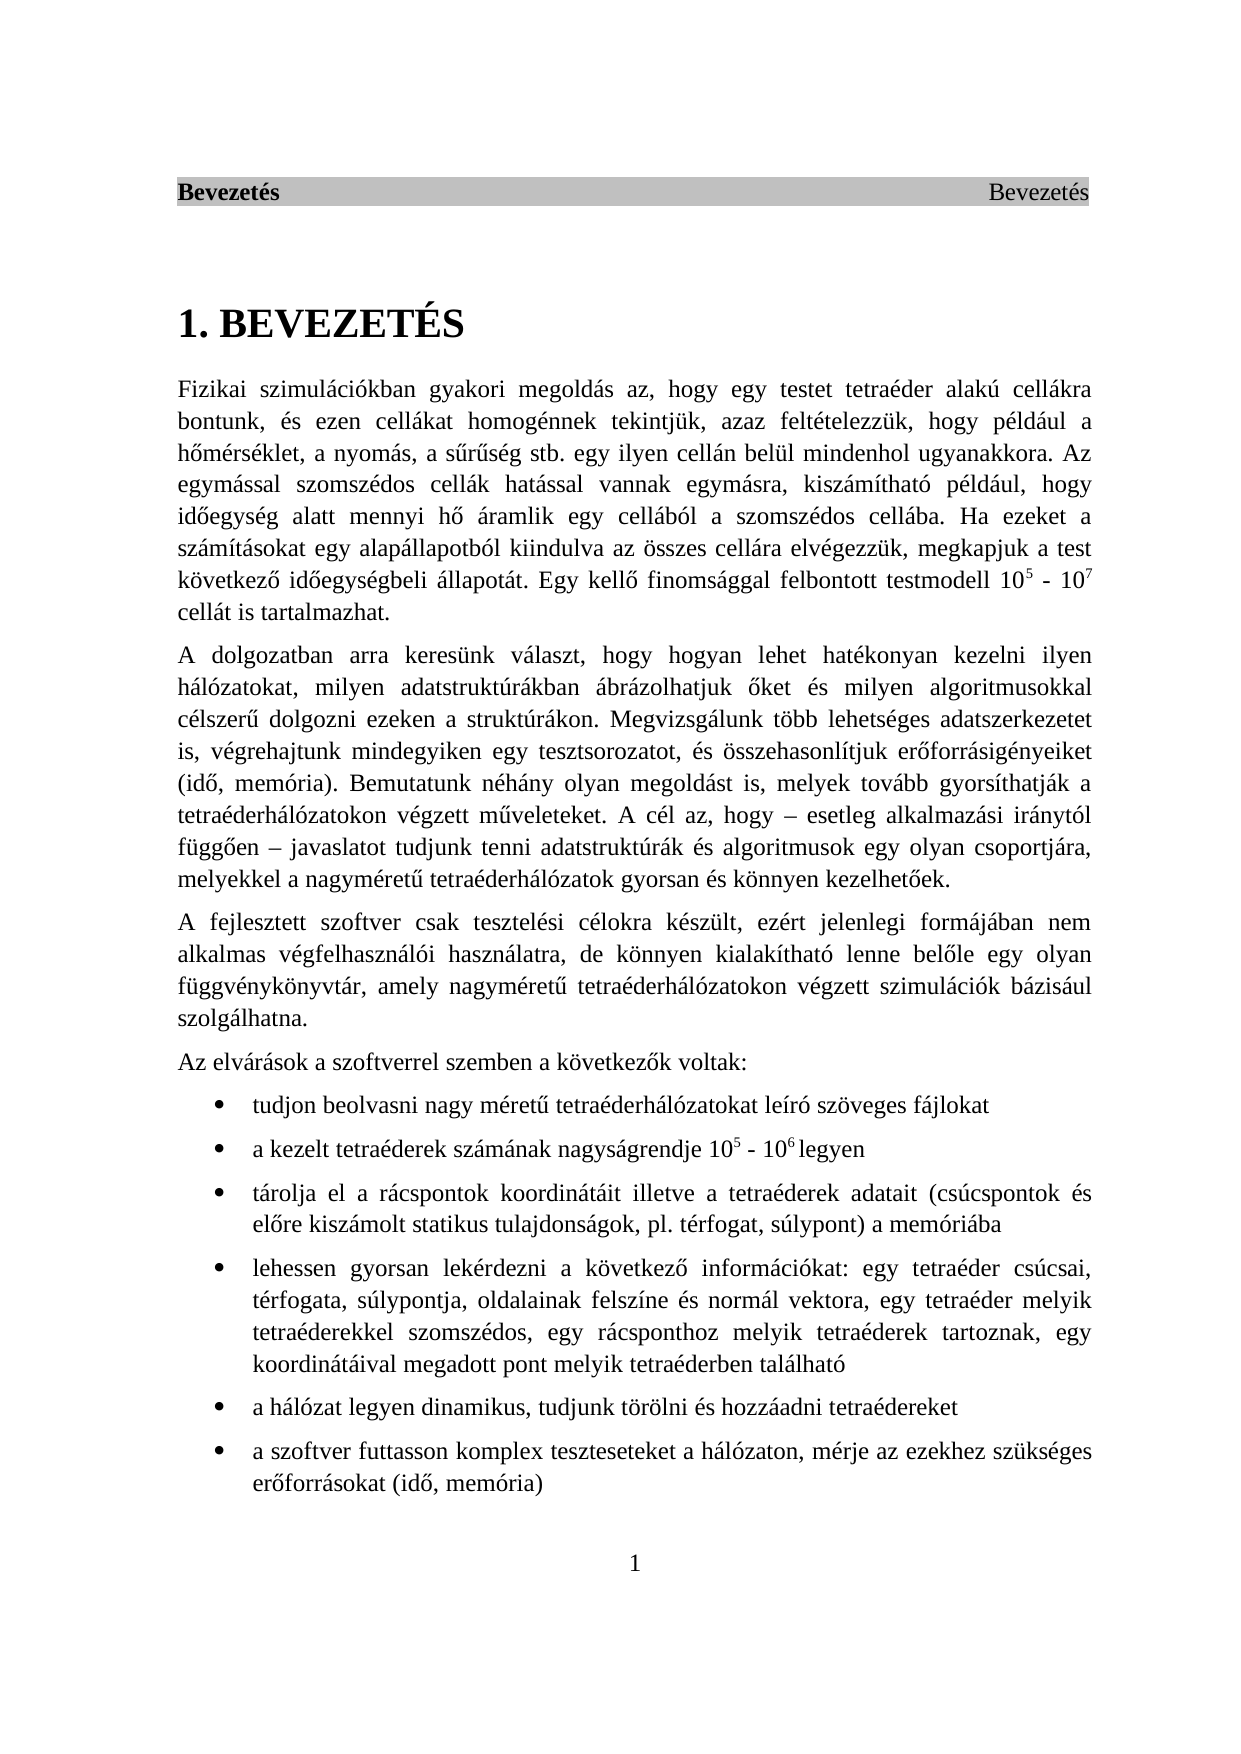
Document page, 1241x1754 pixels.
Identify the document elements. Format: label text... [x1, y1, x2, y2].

text Fizikai szimulációkban gyakori megoldás az, hogy egy testet tetraéder alakú cellákra bontunk, és ezen cellákat homogénnek tekintjük, azaz feltételezzük, hogy például a hőmérséklet, a nyomás, a sűrűség stb. egy ilyen cellán belül mindenhol ugyanakkora. Az egymással szomszédos cellák hatással vannak egymásra, kiszámítható például, hogy időegység alatt mennyi hő áramlik egy cellából a szomszédos cellába. Ha ezeket a számításokat egy alapállapotból kiindulva az összes cellára elvégezzük, megkapjuk a test következő időegységbeli állapotát. Egy kellő finomsággal felbontott testmodell 105 - 107 cellát is tartalmazhat. [177, 374, 1093, 626]
list tudjon beolvasni nagy méretű tetraéderhálózatokat leíró szöveges fájlokat [215, 1090, 1093, 1119]
list tárolja el a rácspontok koordinátáit illetve a tetraéderek adatait (csúcspontok és előre kiszámolt statikus tulajdonságok, pl. térfogat, súlypont) a memóriába [215, 1177, 1093, 1238]
text Az elvárások a szoftverrel szemben a következők voltak: [177, 1046, 1093, 1076]
text A dolgozatban arra keresünk választ, hogy hogyan lehet hatékonyan kezelni ilyen hálózatokat, milyen adatstruktúrákban ábrázolhatjuk őket és milyen algoritmusokkal célszerű dolgozni ezeken a struktúrákon. Megvizsgálunk több lehetséges adatszerkezetet is, végrehajtunk mindegyiken egy tesztsorozatot, és összehasonlítjuk erőforrásigényeiket (idő, memória). Bemutatunk néhány olyan megoldást is, melyek tovább gyorsíthatják a tetraéderhálózatokon végzett műveleteket. A cél az, hogy – esetleg alkalmazási iránytól függően – javaslatot tudjunk tenni adatstruktúrák és algoritmusok egy olyan csoportjára, melyekkel a nagyméretű tetraéderhálózatok gyorsan és könnyen kezelhetőek. [177, 640, 1093, 893]
text A fejlesztett szoftver csak tesztelési célokra készült, ezért jelenlegi formájában nem alkalmas végfelhasználói használatra, de könnyen kialakítható lenne belőle egy olyan függvénykönyvtár, amely nagyméretű tetraéderhálózatokon végzett szimulációk bázisául szolgálhatna. [177, 907, 1093, 1032]
list lehessen gyorsan lekérdezni a következő információkat: egy tetraéder csúcsai, térfogata, súlypontja, oldalainak felszíne és normál vektora, egy tetraéder melyik tetraéderekkel szomszédos, egy rácsponthoz melyik tetraéderek tartoznak, egy koordinátáival megadott pont melyik tetraéderben található [215, 1253, 1093, 1378]
list a szoftver futtasson komplex teszteseteket a hálózaton, mérje az ezekhez szükséges erőforrásokat (idő, memória) [215, 1436, 1093, 1497]
subtitle Bevezetés [177, 298, 1093, 346]
list a kezelt tetraéderek számának nagyságrendje 105 - 106 legyen [215, 1134, 1093, 1163]
list a hálózat legyen dinamikus, tudjunk törölni és hozzáadni tetraédereket [215, 1392, 1093, 1421]
